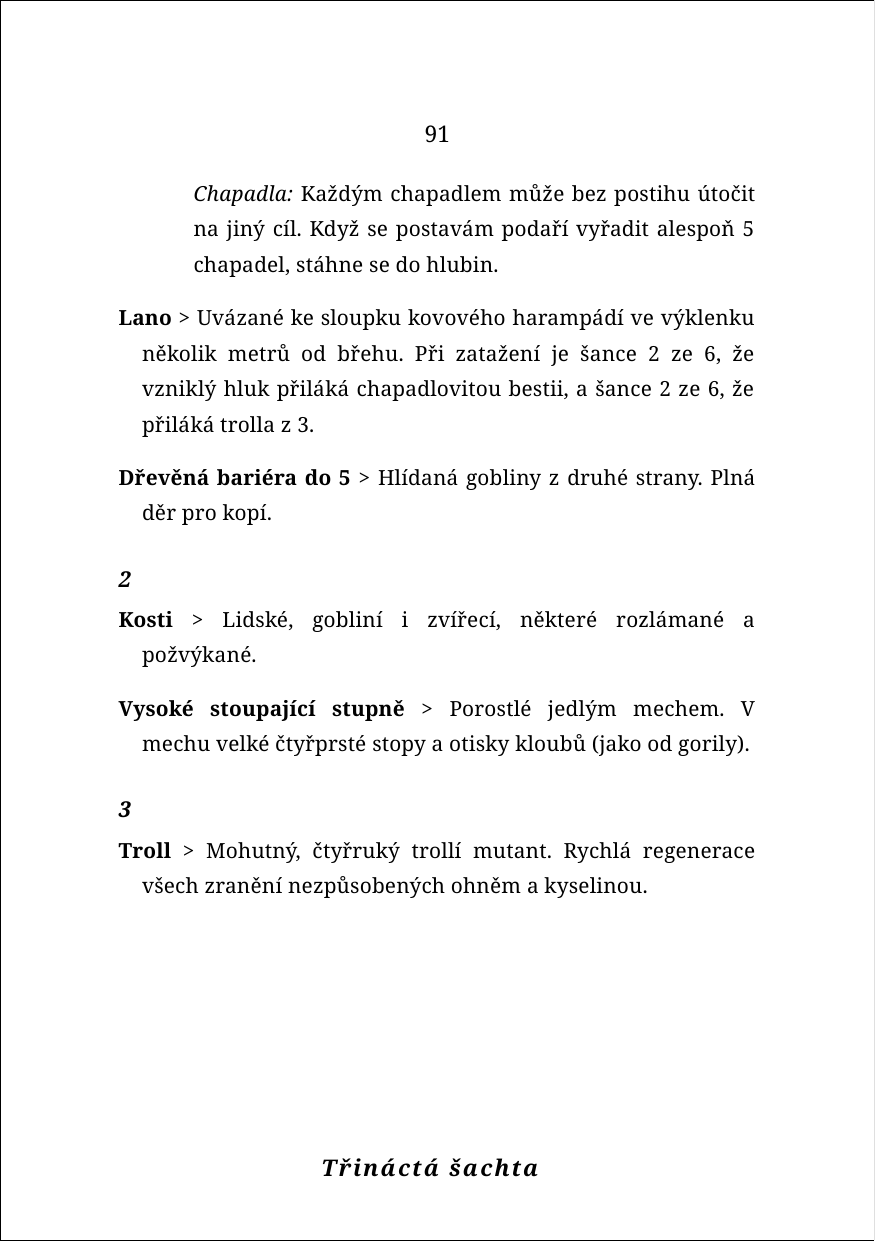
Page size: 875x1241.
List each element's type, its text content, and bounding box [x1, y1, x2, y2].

list Chapadla: Každým chapadlem může bez postihu útočit na jiný cíl. Když se postavám podaří vyřadit alespoň 5 chapadel, stáhne se do hlubin. [156, 179, 756, 278]
text Lano > Uvázané ke sloupku kovového harampádí ve výklenku několik metrů od břehu. Při zatažení je šance 2 ze 6, že vzniklý hluk přiláká chapadlovitou bestii, a šance 2 ze 6, že přiláká trolla z 3. [118, 303, 756, 438]
text Dřevěná bariéra do 5 > Hlídaná gobliny z druhé strany. Plná děr pro kopí. [118, 463, 756, 527]
text Kosti > Lidské, gobliní i zvířecí, některé rozlámané a požvýkané. [118, 605, 756, 669]
text Vysoké stoupající stupně > Porostlé jedlým mechem. V mechu velké čtyřprsté stopy a otisky kloubů (jako od gorily). [118, 694, 756, 758]
text Troll > Mohutný, čtyřruký trollí mutant. Rychlá regenerace všech zranění nezpůsobených ohněm a kyselinou. [118, 836, 756, 900]
subtitle 3 [118, 794, 756, 824]
subtitle 2 [118, 563, 756, 593]
